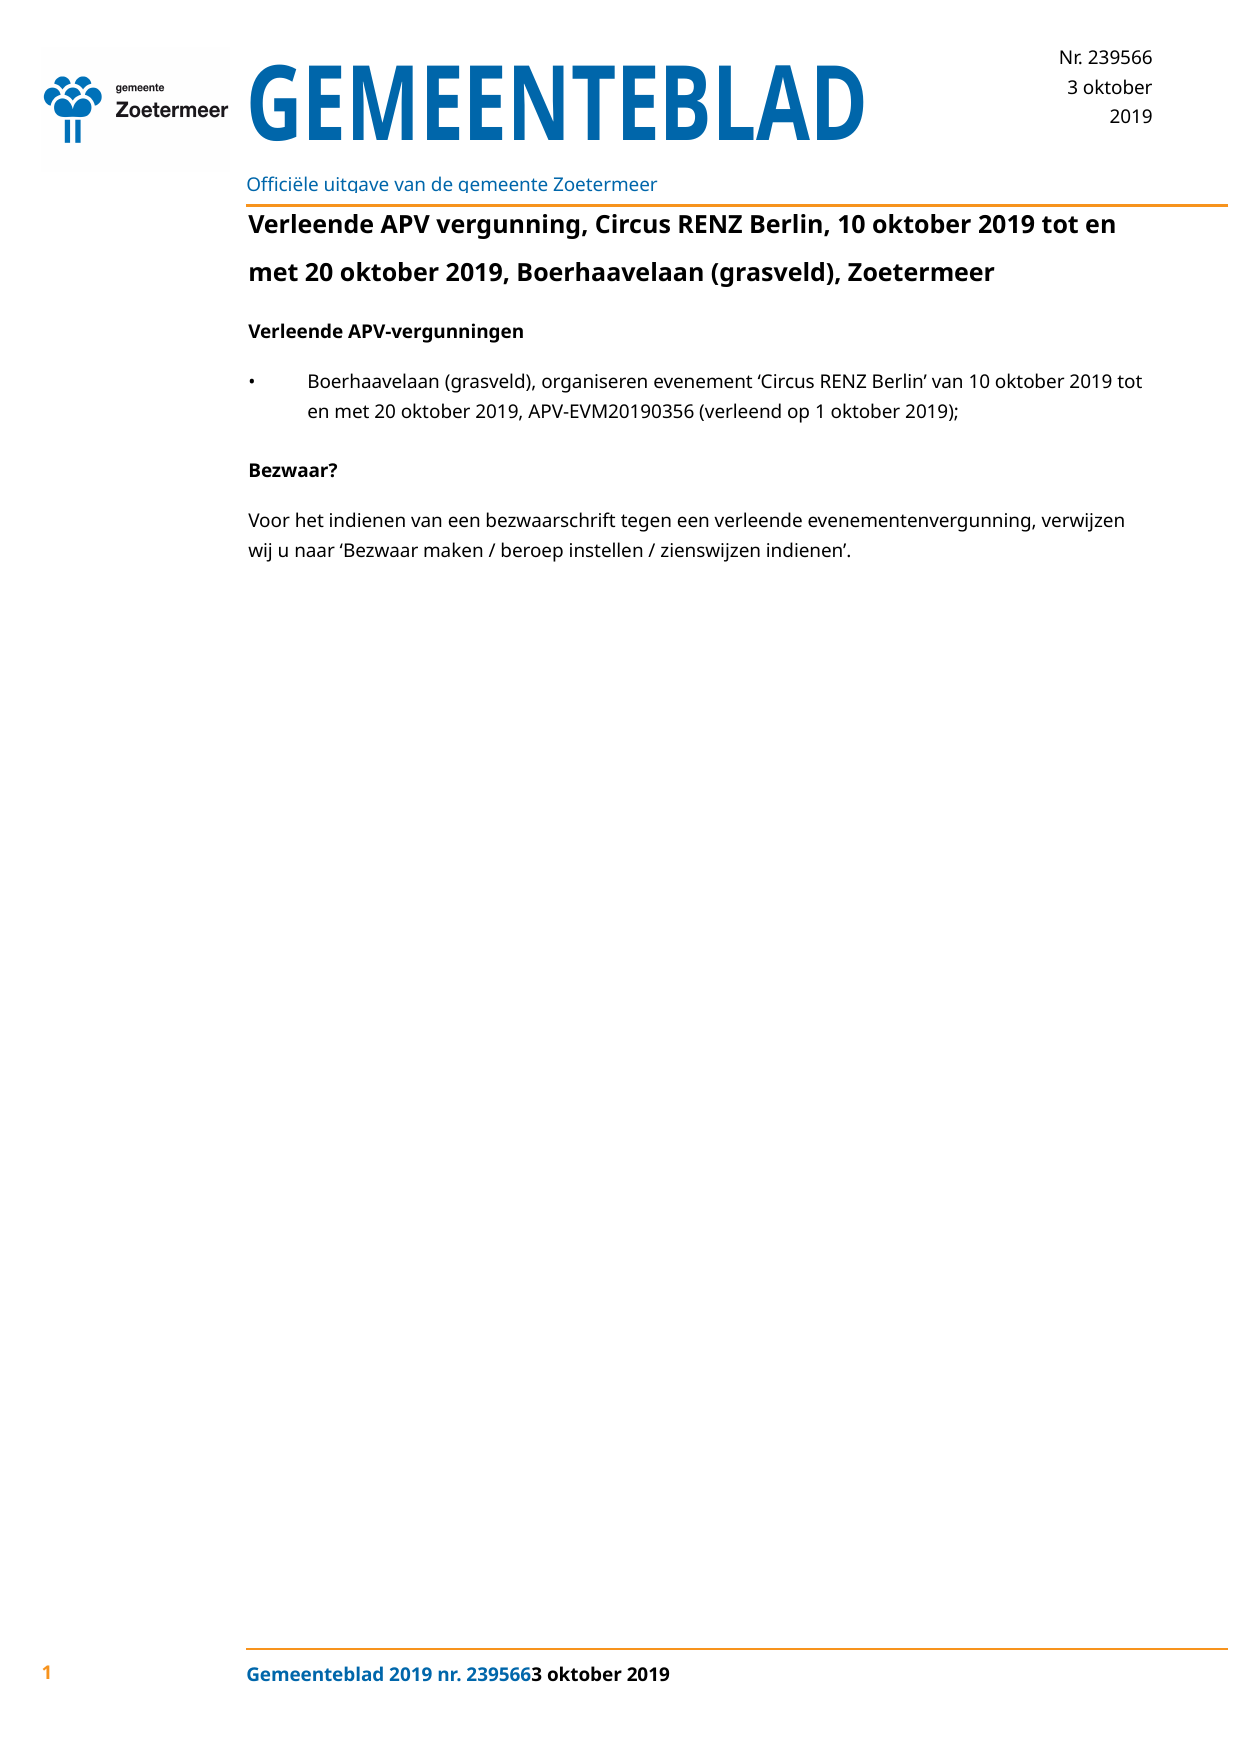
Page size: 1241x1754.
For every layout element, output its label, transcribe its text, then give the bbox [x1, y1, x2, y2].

list Boerhaavelaan (grasveld), organiseren evenement ‘Circus RENZ Berlin’ van 10 oktober 2019 tot en met 20 oktober 2019, APV-EVM20190356 (verleend op 1 oktober 2019); [248, 368, 1152, 424]
picture [41, 47, 231, 172]
text Verleende APV-vergunningen [248, 318, 1152, 344]
text Bezwaar? [248, 457, 1152, 483]
text Voor het indienen van een bezwaarschrift tegen een verleende evenementenvergunning, verwijzen wij u naar ‘Bezwaar maken / beroep instellen / zienswijzen indienen’. [248, 507, 1152, 563]
text Verleende APV vergunning, Circus RENZ Berlin, 10 oktober 2019 tot en met 20 oktober 2019, Boerhaavelaan (grasveld), Zoetermeer [248, 207, 1152, 288]
